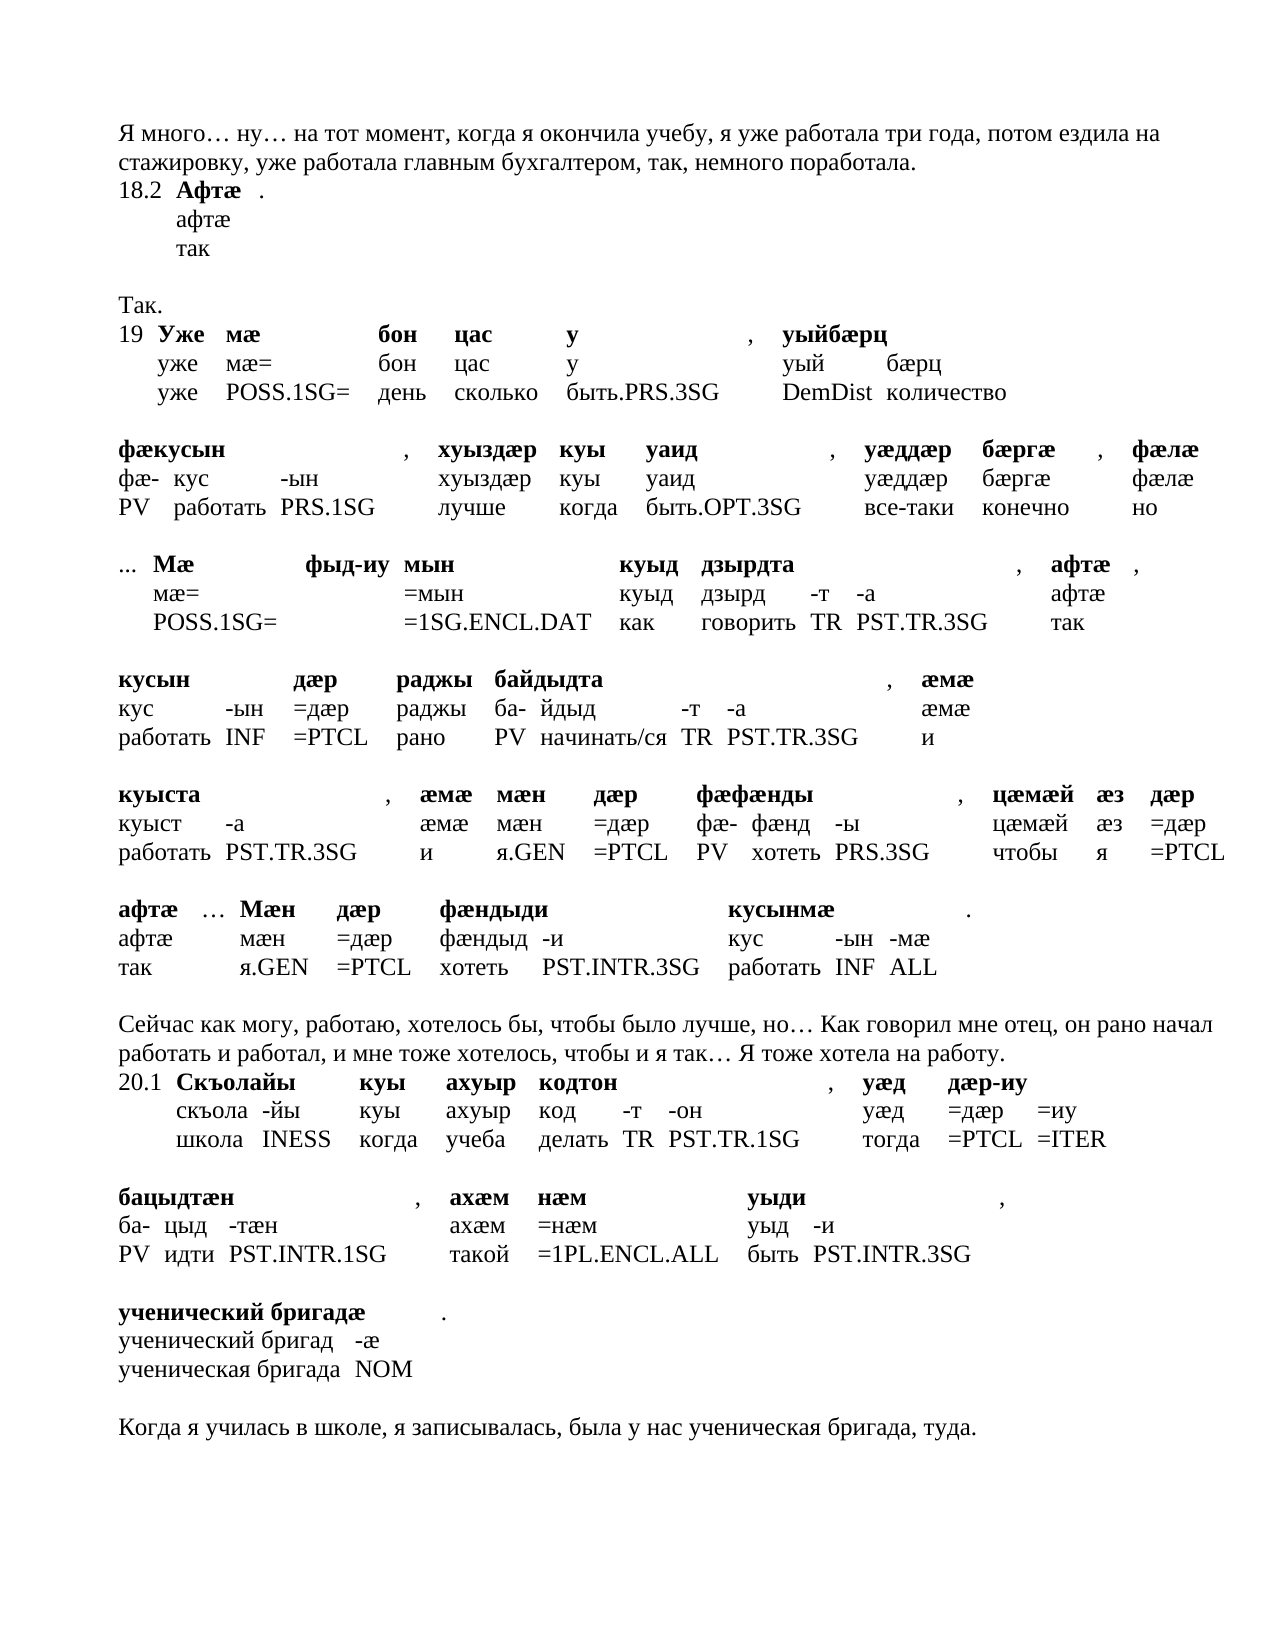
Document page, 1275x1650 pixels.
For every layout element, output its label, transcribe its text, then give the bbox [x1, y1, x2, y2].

text PRS.1SG [280, 492, 376, 521]
text хотеть [751, 837, 821, 866]
text учеба [446, 1124, 511, 1153]
text -æ [354, 1326, 413, 1354]
text =1PL.ENCL.ALL [537, 1239, 719, 1268]
text мæ= [153, 578, 278, 607]
text я.GEN [496, 837, 566, 866]
text фæ- [696, 808, 738, 837]
text PRS.3SG [834, 837, 930, 866]
text как [619, 607, 673, 636]
text тогда [862, 1124, 920, 1153]
text =дæр [593, 808, 669, 837]
text Сейчас как могу, работаю, хотелось бы, чтобы было лучше, но… Как говорил мне отец, он рано начал работать и работал, и мне тоже хотелось, чтобы и я так… Я тоже хотела на работу. [118, 1009, 1249, 1067]
text ученический бригадæ [118, 1297, 427, 1326]
text дæр [336, 894, 426, 923]
text ахуыр [446, 1067, 525, 1096]
text кусын [118, 664, 279, 693]
text мæ [226, 319, 364, 348]
text но [1132, 492, 1194, 521]
text POSS.1SG= [153, 607, 278, 636]
text фæфæнды [696, 779, 944, 808]
text -т [681, 693, 713, 722]
text такой [449, 1239, 509, 1268]
text , [957, 779, 978, 808]
text TR [681, 722, 713, 751]
text PST.INTR.1SG [228, 1239, 387, 1268]
text быть.OPT.3SG [646, 492, 802, 521]
text бацыдтæн [118, 1182, 401, 1211]
text NOM [354, 1354, 413, 1383]
text =дæр [1150, 808, 1226, 837]
text кусынмæ [728, 894, 952, 923]
text афтæ [118, 894, 187, 923]
text 18.2 [118, 176, 162, 204]
text когда [559, 492, 618, 521]
text раджы [396, 693, 467, 722]
text и [921, 722, 970, 751]
text мæн [496, 779, 579, 808]
text быть.PRS.3SG [566, 377, 719, 406]
text уæд [862, 1067, 934, 1096]
text ученическая бригада [118, 1354, 341, 1383]
text , [1097, 434, 1118, 463]
text ... [118, 549, 139, 578]
text говорить [701, 607, 796, 636]
text =PTCL [293, 722, 368, 751]
text . [441, 1297, 462, 1326]
text йдыд [540, 693, 667, 722]
text когда [359, 1124, 418, 1153]
text фыд-иу [305, 549, 390, 578]
text кус [118, 693, 211, 722]
text INF [835, 952, 875, 981]
text æмæ [419, 808, 469, 837]
text TR [810, 607, 842, 636]
text =PTCL [336, 952, 412, 981]
text фæлæ [1132, 463, 1194, 492]
text æз [1096, 779, 1136, 808]
text школа [176, 1124, 248, 1153]
text =мын [404, 578, 592, 607]
text бæргæ [982, 434, 1083, 463]
text фæ- [118, 463, 159, 492]
text ба- [494, 693, 526, 722]
text =1SG.ENCL.DAT [404, 607, 592, 636]
text , [999, 1182, 1020, 1211]
text дæр-иу [948, 1067, 1120, 1096]
text код [539, 1096, 608, 1124]
text мæн [496, 808, 566, 837]
text так [118, 952, 173, 981]
text работать [728, 952, 821, 981]
text -ын [225, 693, 266, 722]
text афтæ [1051, 549, 1119, 578]
text PST.TR.3SG [727, 722, 859, 751]
text . [258, 176, 279, 204]
text я [1096, 837, 1123, 866]
text POSS.1SG= [226, 377, 350, 406]
text PST.TR.1SG [668, 1124, 800, 1153]
text бон [378, 319, 440, 348]
text Когда я училась в школе, я записывалась, была у нас ученическая бригада, туда. [118, 1412, 1249, 1441]
text куы [559, 434, 632, 463]
text PST.INTR.3SG [542, 952, 700, 981]
text цæмæй [992, 779, 1082, 808]
text INF [225, 722, 266, 751]
text количество [886, 377, 1007, 406]
text PV [494, 722, 526, 751]
text я.GEN [239, 952, 309, 981]
text -и [813, 1211, 971, 1239]
text , [828, 1067, 849, 1096]
text фæнд [751, 808, 821, 837]
text , [1133, 549, 1154, 578]
text цæмæй [992, 808, 1068, 837]
text , [414, 1182, 436, 1211]
text день [378, 377, 427, 406]
text байдыдта [494, 664, 873, 693]
text куыст [118, 808, 211, 837]
text фæндыди [439, 894, 714, 923]
text ба- [118, 1211, 150, 1239]
text скъола [176, 1096, 248, 1124]
text быть [747, 1239, 799, 1268]
text , [747, 319, 768, 348]
text ALL [889, 952, 938, 981]
text PV [118, 492, 159, 521]
text PST.TR.3SG [856, 607, 988, 636]
text уже [157, 377, 198, 406]
text , [1016, 549, 1037, 578]
text фæкусын [118, 434, 389, 463]
text лучше [438, 492, 532, 521]
text так [176, 233, 231, 262]
text -ын [280, 463, 376, 492]
text … [201, 894, 226, 923]
text и [419, 837, 469, 866]
text бæргæ [982, 463, 1069, 492]
text чтобы [992, 837, 1068, 866]
text дзырдта [701, 549, 1002, 578]
text =дæр [336, 923, 412, 952]
text -и [542, 923, 700, 952]
text так [1051, 607, 1106, 636]
text ученический бригад [118, 1326, 341, 1354]
text делать [539, 1124, 608, 1153]
text PV [118, 1239, 150, 1268]
text хуыздæр [438, 434, 545, 463]
text дзырд [701, 578, 796, 607]
text куы [359, 1067, 432, 1096]
text -ын [835, 923, 875, 952]
text =PTCL [593, 837, 669, 866]
text уыди [747, 1182, 985, 1211]
text у [566, 348, 719, 377]
text -он [668, 1096, 800, 1124]
text хуыздæр [438, 463, 532, 492]
text мæн [239, 923, 309, 952]
text Уже [157, 319, 212, 348]
text PST.TR.3SG [225, 837, 357, 866]
text уæддæр [864, 434, 968, 463]
text куы [359, 1096, 418, 1124]
text хотеть [439, 952, 528, 981]
text Мæн [239, 894, 323, 923]
text -а [727, 693, 859, 722]
text . [965, 894, 986, 923]
text =PTCL [948, 1124, 1023, 1153]
text рано [396, 722, 467, 751]
text =PTCL [1150, 837, 1226, 866]
text куыста [118, 779, 371, 808]
text Скъолайы [176, 1067, 345, 1096]
text уæддæр [864, 463, 954, 492]
text уый [782, 348, 872, 377]
text -тæн [228, 1211, 387, 1239]
text начинать/ся [540, 722, 667, 751]
text все-таки [864, 492, 954, 521]
text афтæ [118, 923, 173, 952]
text работать [118, 837, 211, 866]
text -т [810, 578, 842, 607]
text ахæм [449, 1211, 509, 1239]
text фæндыд [439, 923, 528, 952]
text , [829, 434, 850, 463]
text кус [728, 923, 821, 952]
text ахæм [449, 1182, 523, 1211]
text бæрц [886, 348, 1007, 377]
text уже [157, 348, 198, 377]
text афтæ [1051, 578, 1106, 607]
text -а [225, 808, 357, 837]
text куы [559, 463, 618, 492]
text фæлæ [1132, 434, 1208, 463]
text цас [454, 319, 552, 348]
text дæр [593, 779, 682, 808]
text работать [173, 492, 266, 521]
text =нæм [537, 1211, 719, 1239]
text æмæ [921, 693, 970, 722]
text ахуыр [446, 1096, 511, 1124]
text цас [454, 348, 538, 377]
text кус [173, 463, 266, 492]
text -т [622, 1096, 654, 1124]
text мæ= [226, 348, 350, 377]
text -мæ [889, 923, 938, 952]
text TR [622, 1124, 654, 1153]
text æмæ [921, 664, 984, 693]
text , [886, 664, 907, 693]
text мын [404, 549, 605, 578]
text 19 [118, 319, 143, 348]
text , [403, 434, 424, 463]
text æз [1096, 808, 1123, 837]
text Так. [118, 291, 1249, 319]
text =иу [1037, 1096, 1107, 1124]
text идти [164, 1239, 215, 1268]
text бон [378, 348, 427, 377]
text , [385, 779, 406, 808]
text Мæ [153, 549, 291, 578]
text афтæ [176, 204, 231, 233]
text уыд [747, 1211, 799, 1239]
text кодтон [539, 1067, 814, 1096]
text =дæр [293, 693, 368, 722]
text уаид [646, 463, 802, 492]
text PST.INTR.3SG [813, 1239, 971, 1268]
text у [566, 319, 733, 348]
text PV [696, 837, 738, 866]
text -йы [262, 1096, 331, 1124]
text дæр [293, 664, 382, 693]
text Афтæ [176, 176, 244, 204]
text INESS [262, 1124, 331, 1153]
text уыйбæрц [782, 319, 1021, 348]
text æмæ [419, 779, 483, 808]
text -ы [834, 808, 930, 837]
text Я много… ну… на тот момент, когда я окончила учебу, я уже работала три года, потом ездила на стажировку, уже работала главным бухгалтером, так, немного поработала. [118, 118, 1249, 176]
text дæр [1150, 779, 1239, 808]
text DemDist [782, 377, 872, 406]
text нæм [537, 1182, 733, 1211]
text раджы [396, 664, 480, 693]
text куыд [619, 549, 687, 578]
text уаид [646, 434, 816, 463]
text конечно [982, 492, 1069, 521]
text =ITER [1037, 1124, 1107, 1153]
text -а [856, 578, 988, 607]
text уæд [862, 1096, 920, 1124]
text куыд [619, 578, 673, 607]
text работать [118, 722, 211, 751]
text цыд [164, 1211, 215, 1239]
text 20.1 [118, 1067, 162, 1096]
text сколько [454, 377, 538, 406]
text =дæр [948, 1096, 1023, 1124]
